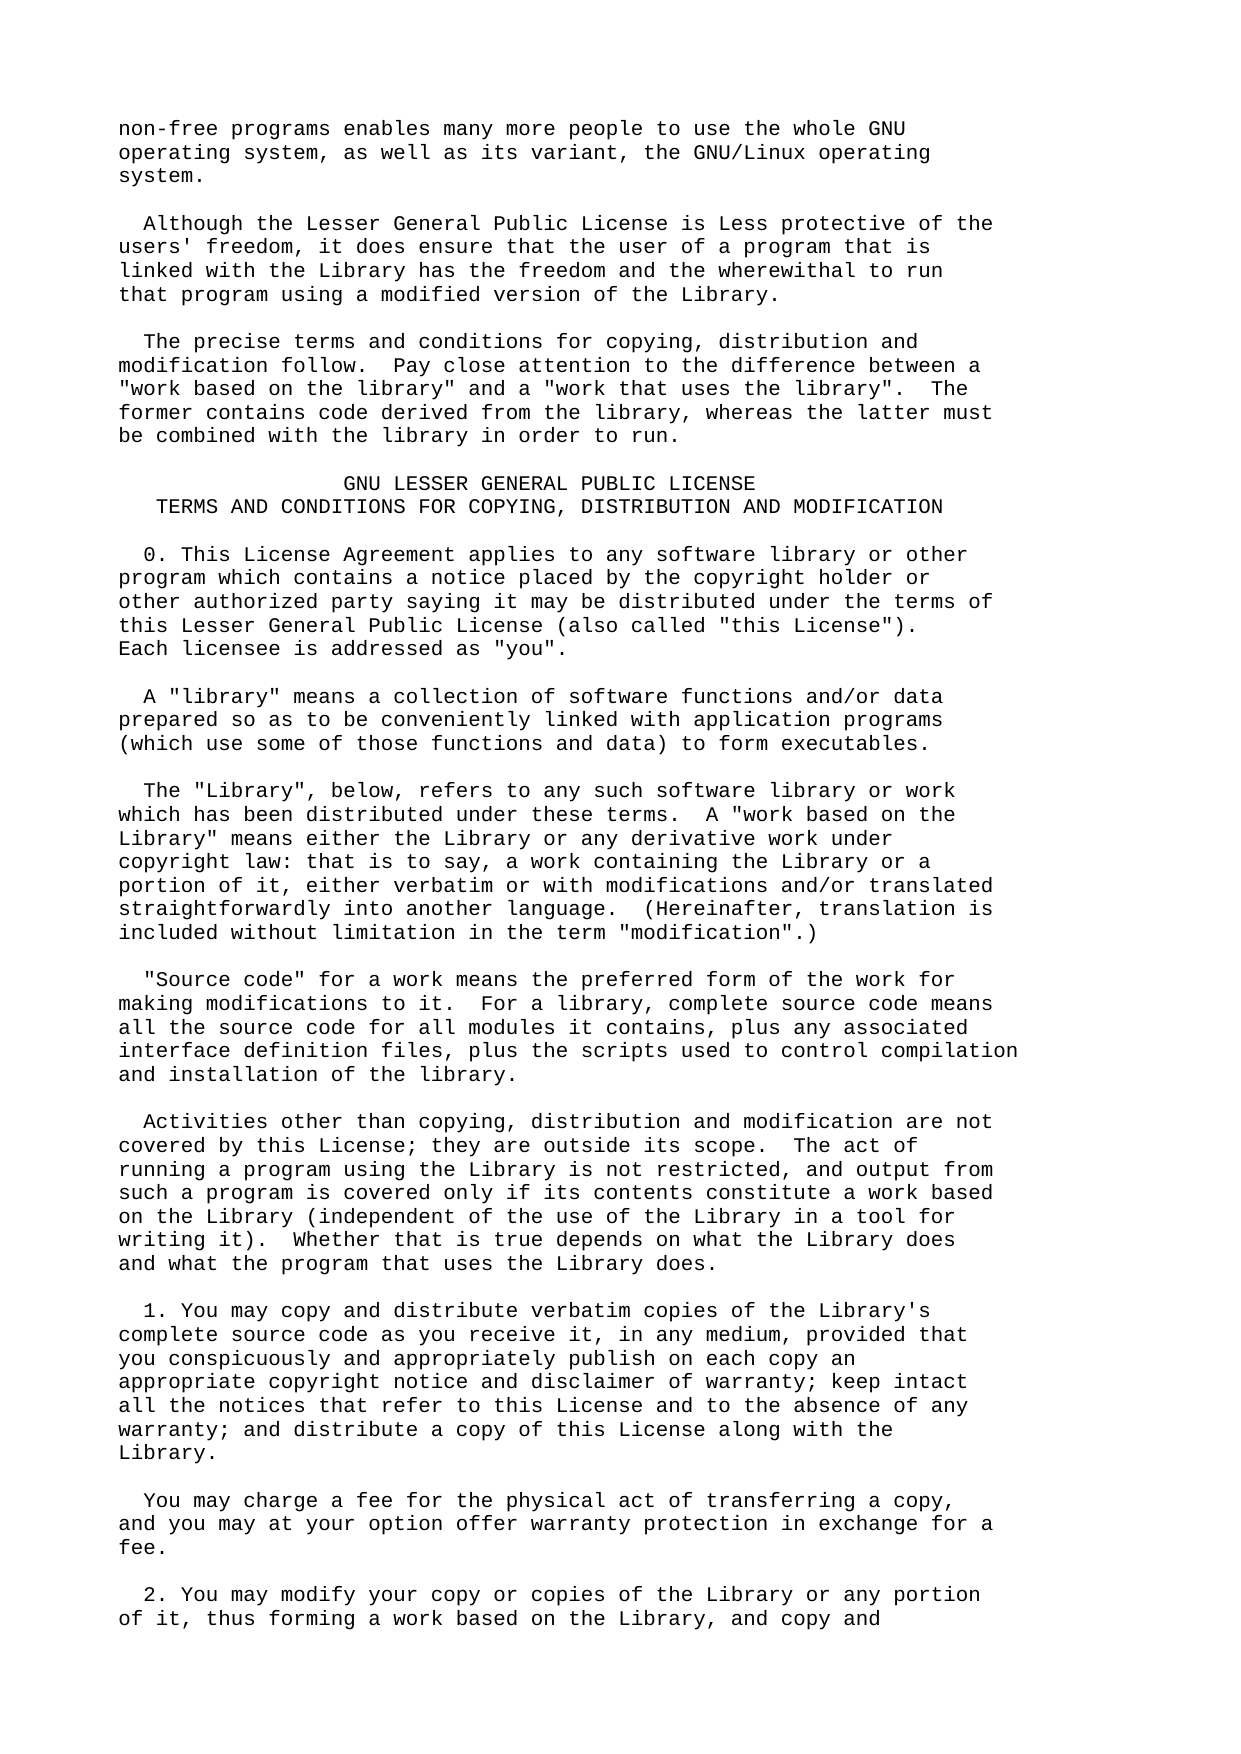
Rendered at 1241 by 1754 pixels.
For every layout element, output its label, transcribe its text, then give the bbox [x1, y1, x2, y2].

text fee. [118, 1537, 1122, 1561]
text such a program is covered only if its contents constitute a work based [118, 1182, 1122, 1206]
text Activities other than copying, distribution and modification are not [118, 1111, 1122, 1135]
text on the Library (independent of the use of the Library in a tool for [118, 1206, 1122, 1229]
text all the source code for all modules it contains, plus any associated [118, 1017, 1122, 1040]
text which has been distributed under these terms. A "work based on the [118, 804, 1122, 827]
text be combined with the library in order to run. [118, 426, 1122, 449]
text The "Library", below, refers to any such software library or work [118, 780, 1122, 804]
text other authorized party saying it may be distributed under the terms of [118, 591, 1122, 615]
text system. [118, 165, 1122, 189]
text Each licensee is addressed as "you". [118, 638, 1122, 662]
text 0. This License Agreement applies to any software library or other [118, 544, 1122, 567]
text (which use some of those functions and data) to form executables. [118, 733, 1122, 757]
text writing it). Whether that is true depends on what the Library does [118, 1229, 1122, 1253]
text modification follow. Pay close attention to the difference between a [118, 354, 1122, 378]
text warranty; and distribute a copy of this License along with the [118, 1419, 1122, 1442]
text appropriate copyright notice and disclaimer of warranty; keep intact [118, 1371, 1122, 1395]
text and you may at your option offer warranty protection in exchange for a [118, 1513, 1122, 1537]
text you conspicuously and appropriately publish on each copy an [118, 1348, 1122, 1371]
text 2. You may modify your copy or copies of the Library or any portion [118, 1584, 1122, 1608]
text prepared so as to be conveniently linked with application programs [118, 709, 1122, 733]
text former contains code derived from the library, whereas the latter must [118, 402, 1122, 426]
text operating system, as well as its variant, the GNU/Linux operating [118, 142, 1122, 165]
text and installation of the library. [118, 1064, 1122, 1088]
text that program using a modified version of the Library. [118, 284, 1122, 307]
text covered by this License; they are outside its scope. The act of [118, 1135, 1122, 1158]
text non-free programs enables many more people to use the whole GNU [118, 118, 1122, 142]
text You may charge a fee for the physical act of transferring a copy, [118, 1489, 1122, 1513]
text and what the program that uses the Library does. [118, 1253, 1122, 1277]
text "work based on the library" and a "work that uses the library". The [118, 378, 1122, 402]
text users' freedom, it does ensure that the user of a program that is [118, 236, 1122, 260]
text GNU LESSER GENERAL PUBLIC LICENSE [118, 473, 1122, 496]
text Library" means either the Library or any derivative work under [118, 827, 1122, 851]
text portion of it, either verbatim or with modifications and/or translated [118, 875, 1122, 898]
text straightforwardly into another language. (Hereinafter, translation is [118, 898, 1122, 922]
text Library. [118, 1442, 1122, 1466]
text TERMS AND CONDITIONS FOR COPYING, DISTRIBUTION AND MODIFICATION [118, 496, 1122, 520]
text all the notices that refer to this License and to the absence of any [118, 1395, 1122, 1419]
text linked with the Library has the freedom and the wherewithal to run [118, 260, 1122, 284]
text making modifications to it. For a library, complete source code means [118, 993, 1122, 1017]
text running a program using the Library is not restricted, and output from [118, 1158, 1122, 1182]
text A "library" means a collection of software functions and/or data [118, 686, 1122, 709]
text copyright law: that is to say, a work containing the Library or a [118, 851, 1122, 875]
text this Lesser General Public License (also called "this License"). [118, 615, 1122, 638]
text Although the Lesser General Public License is Less protective of the [118, 213, 1122, 236]
text program which contains a notice placed by the copyright holder or [118, 567, 1122, 591]
text included without limitation in the term "modification".) [118, 922, 1122, 946]
text complete source code as you receive it, in any medium, provided that [118, 1324, 1122, 1348]
text "Source code" for a work means the preferred form of the work for [118, 969, 1122, 993]
text interface definition files, plus the scripts used to control compilation [118, 1040, 1122, 1064]
text 1. You may copy and distribute verbatim copies of the Library's [118, 1300, 1122, 1324]
text The precise terms and conditions for copying, distribution and [118, 331, 1122, 354]
text of it, thus forming a work based on the Library, and copy and [118, 1608, 1122, 1631]
